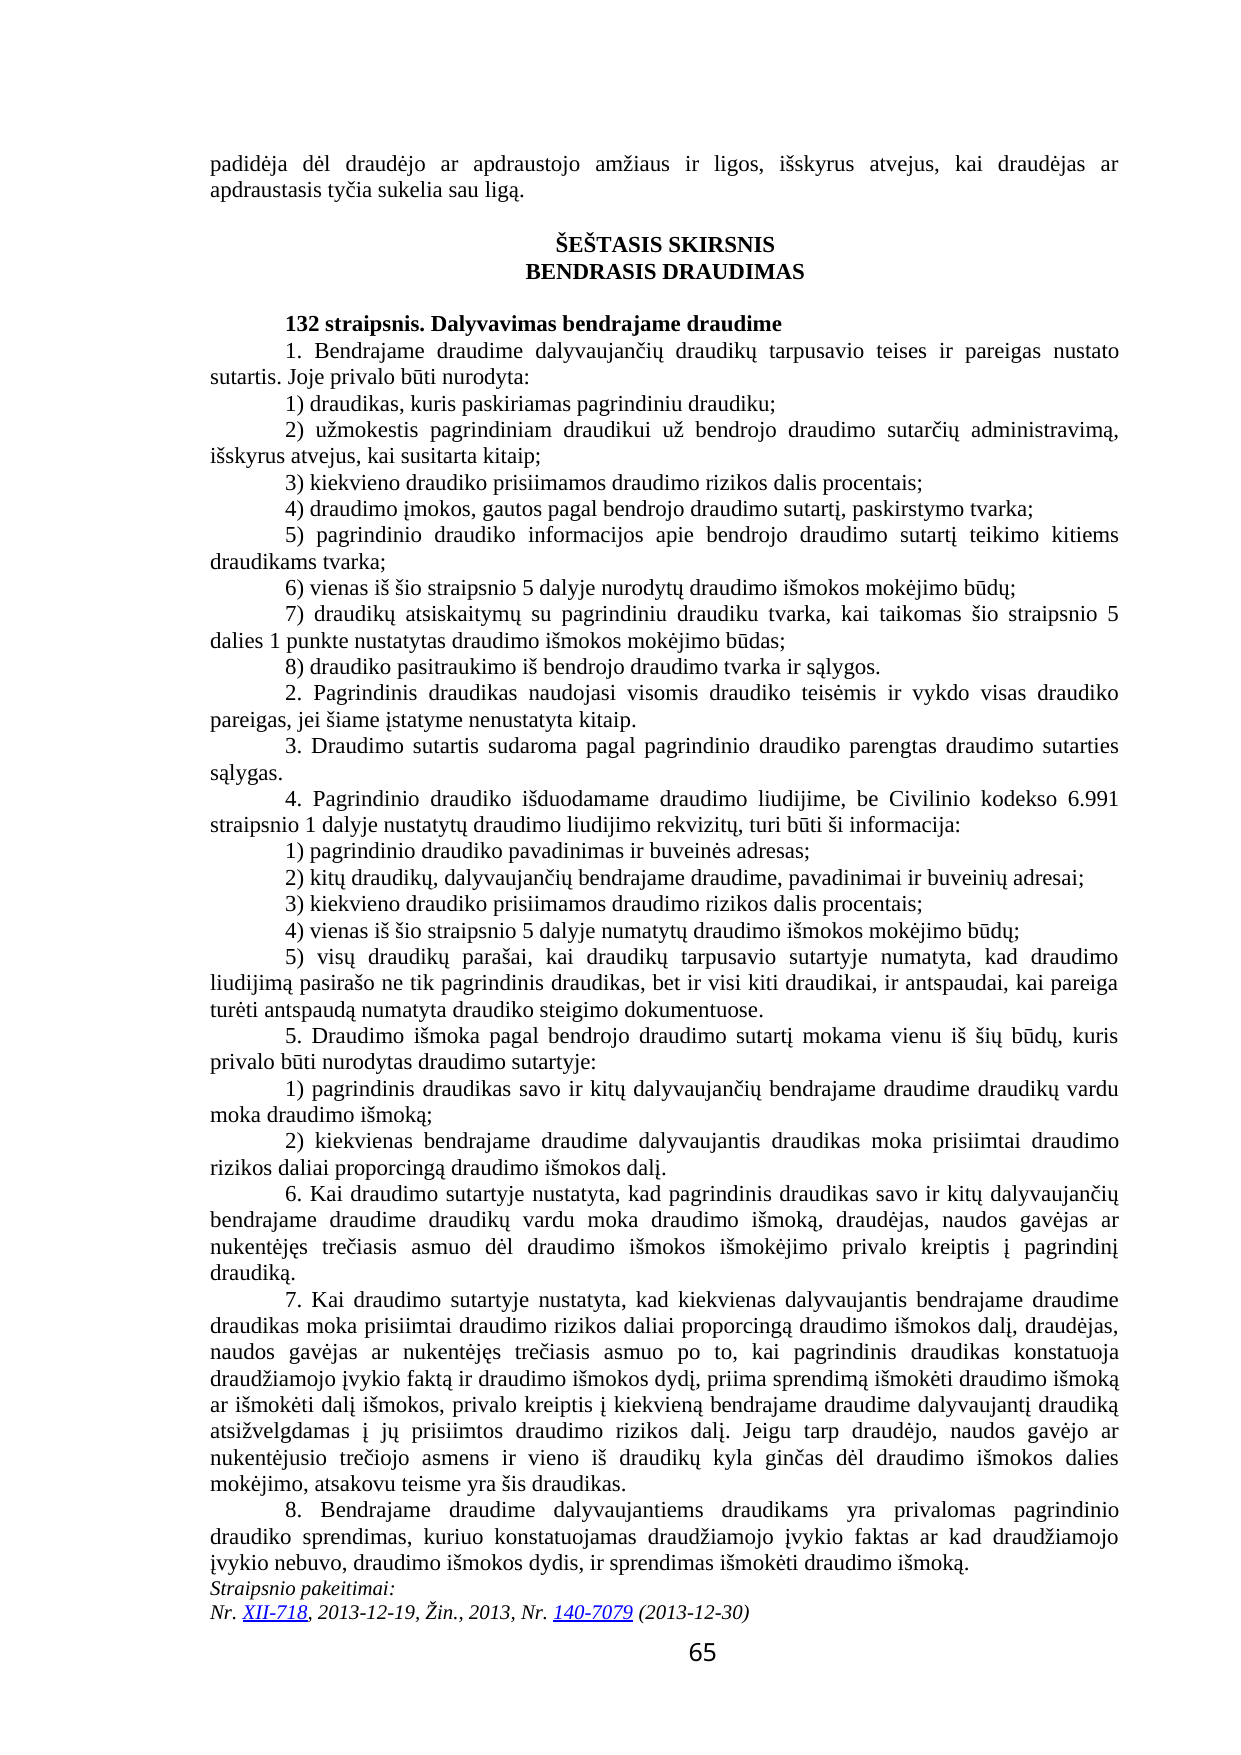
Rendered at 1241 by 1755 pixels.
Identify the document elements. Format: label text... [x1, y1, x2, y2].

text 4) vienas iš šio straipsnio 5 dalyje numatytų draudimo išmokos mokėjimo būdų; [210, 917, 1120, 943]
text 5) pagrindinio draudiko informacijos apie bendrojo draudimo sutartį teikimo kitiems draudikams tvarka; [210, 521, 1120, 574]
text 3. Draudimo sutartis sudaroma pagal pagrindinio draudiko parengtas draudimo sutarties sąlygas. [210, 732, 1120, 785]
text 8) draudiko pasitraukimo iš bendrojo draudimo tvarka ir sąlygos. [210, 653, 1120, 679]
text 8. Bendrajame draudime dalyvaujantiems draudikams yra privalomas pagrindinio draudiko sprendimas, kuriuo konstatuojamas draudžiamojo įvykio faktas ar kad draudžiamojo įvykio nebuvo, draudimo išmokos dydis, ir sprendimas išmokėti draudimo išmoką. [210, 1496, 1120, 1576]
text ŠEŠTASIS SKIRSNIS [210, 231, 1120, 258]
text 2) kiekvienas bendrajame draudime dalyvaujantis draudikas moka prisiimtai draudimo rizikos daliai proporcingą draudimo išmokos dalį. [210, 1127, 1120, 1180]
text Straipsnio pakeitimai: [210, 1576, 1120, 1599]
text 132 straipsnis. Dalyvavimas bendrajame draudime [210, 311, 1120, 337]
text 2) užmokestis pagrindiniam draudikui už bendrojo draudimo sutarčių administravimą, išskyrus atvejus, kai susitarta kitaip; [210, 416, 1120, 469]
text 1) pagrindinio draudiko pavadinimas ir buveinės adresas; [210, 838, 1120, 864]
text 4) draudimo įmokos, gautos pagal bendrojo draudimo sutartį, paskirstymo tvarka; [210, 495, 1120, 521]
text Nr. XII-718, 2013-12-19, Žin., 2013, Nr. 140-7079 (2013-12-30) [210, 1599, 1120, 1624]
text 6. Kai draudimo sutartyje nustatyta, kad pagrindinis draudikas savo ir kitų dalyvaujančių bendrajame draudime draudikų vardu moka draudimo išmoką, draudėjas, naudos gavėjas ar nukentėjęs trečiasis asmuo dėl draudimo išmokos išmokėjimo privalo kreiptis į pagrindinį draudiką. [210, 1180, 1120, 1286]
text BENDRASIS DRAUDIMAS [210, 258, 1120, 284]
text 1. Bendrajame draudime dalyvaujančių draudikų tarpusavio teises ir pareigas nustato sutartis. Joje privalo būti nurodyta: [210, 337, 1120, 389]
text 1) pagrindinis draudikas savo ir kitų dalyvaujančių bendrajame draudime draudikų vardu moka draudimo išmoką; [210, 1075, 1120, 1127]
text 5. Draudimo išmoka pagal bendrojo draudimo sutartį mokama vienu iš šių būdų, kuris privalo būti nurodytas draudimo sutartyje: [210, 1022, 1120, 1075]
text 7. Kai draudimo sutartyje nustatyta, kad kiekvienas dalyvaujantis bendrajame draudime draudikas moka prisiimtai draudimo rizikos daliai proporcingą draudimo išmokos dalį, draudėjas, naudos gavėjas ar nukentėjęs trečiasis asmuo po to, kai pagrindinis draudikas konstatuoja draudžiamojo įvykio faktą ir draudimo išmokos dydį, priima sprendimą išmokėti draudimo išmoką ar išmokėti dalį išmokos, privalo kreiptis į kiekvieną bendrajame draudime dalyvaujantį draudiką atsižvelgdamas į jų prisiimtos draudimo rizikos dalį. Jeigu tarp draudėjo, naudos gavėjo ar nukentėjusio trečiojo asmens ir vieno iš draudikų kyla ginčas dėl draudimo išmokos dalies mokėjimo, atsakovu teisme yra šis draudikas. [210, 1286, 1120, 1496]
text 2. Pagrindinis draudikas naudojasi visomis draudiko teisėmis ir vykdo visas draudiko pareigas, jei šiame įstatyme nenustatyta kitaip. [210, 679, 1120, 732]
text 3) kiekvieno draudiko prisiimamos draudimo rizikos dalis procentais; [210, 890, 1120, 917]
text 6) vienas iš šio straipsnio 5 dalyje nurodytų draudimo išmokos mokėjimo būdų; [210, 574, 1120, 600]
text padidėja dėl draudėjo ar apdraustojo amžiaus ir ligos, išskyrus atvejus, kai draudėjas ar apdraustasis tyčia sukelia sau ligą. [210, 150, 1120, 203]
text 2) kitų draudikų, dalyvaujančių bendrajame draudime, pavadinimai ir buveinių adresai; [210, 864, 1120, 890]
text 7) draudikų atsiskaitymų su pagrindiniu draudiku tvarka, kai taikomas šio straipsnio 5 dalies 1 punkte nustatytas draudimo išmokos mokėjimo būdas; [210, 600, 1120, 653]
text 3) kiekvieno draudiko prisiimamos draudimo rizikos dalis procentais; [210, 469, 1120, 495]
text 1) draudikas, kuris paskiriamas pagrindiniu draudiku; [210, 389, 1120, 416]
text 5) visų draudikų parašai, kai draudikų tarpusavio sutartyje numatyta, kad draudimo liudijimą pasirašo ne tik pagrindinis draudikas, bet ir visi kiti draudikai, ir antspaudai, kai pareiga turėti antspaudą numatyta draudiko steigimo dokumentuose. [210, 943, 1120, 1022]
text 4. Pagrindinio draudiko išduodamame draudimo liudijime, be Civilinio kodekso 6.991 straipsnio 1 dalyje nustatytų draudimo liudijimo rekvizitų, turi būti ši informacija: [210, 785, 1120, 838]
